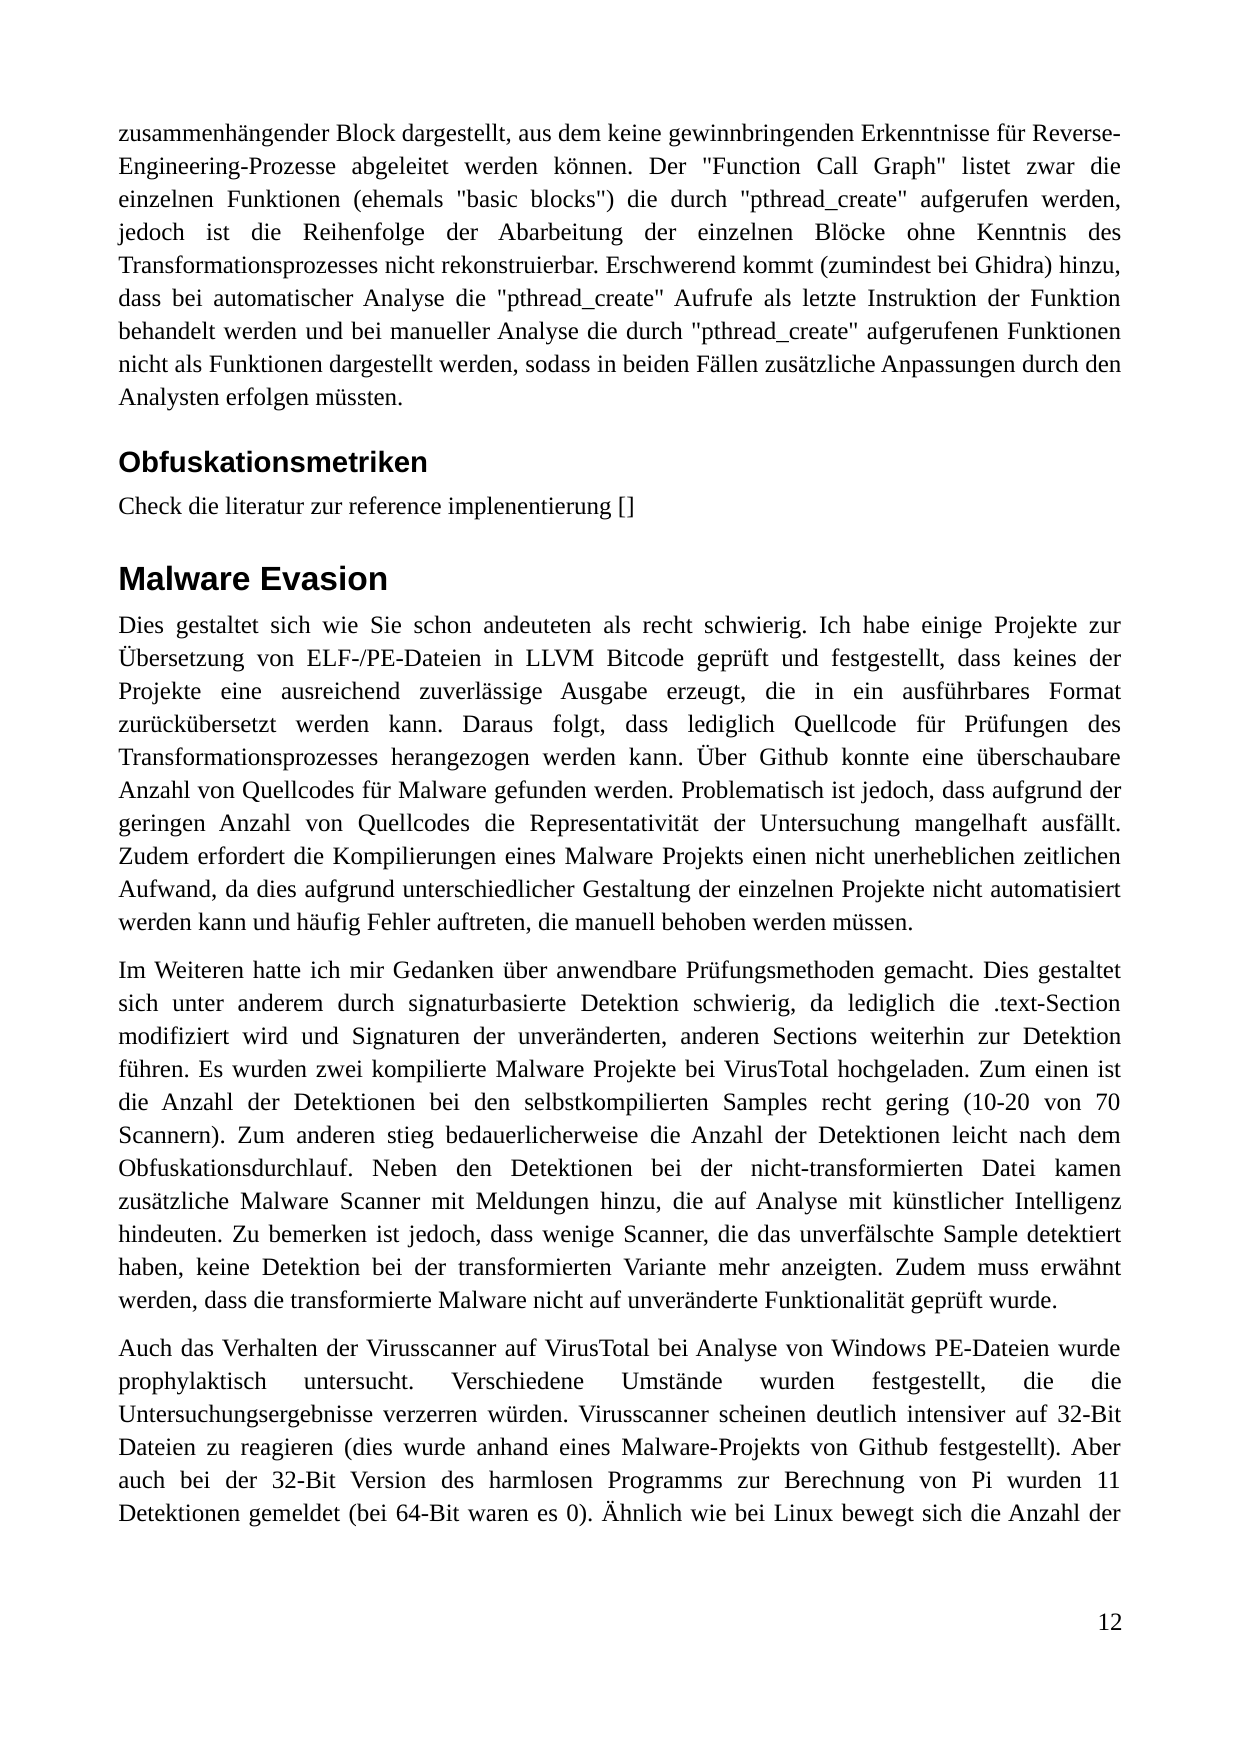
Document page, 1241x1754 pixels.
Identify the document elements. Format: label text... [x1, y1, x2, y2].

subtitle Obfuskationsmetriken [118, 444, 1122, 478]
text Im Weiteren hatte ich mir Gedanken über anwendbare Prüfungsmethoden gemacht. Dies gestaltet sich unter anderem durch signaturbasierte Detektion schwierig, da lediglich die .text-Section modifiziert wird und Signaturen der unveränderten, anderen Sections weiterhin zur Detektion führen. Es wurden zwei kompilierte Malware Projekte bei VirusTotal hochgeladen. Zum einen ist die Anzahl der Detektionen bei den selbstkompilierten Samples recht gering (10-20 von 70 Scannern). Zum anderen stieg bedauerlicherweise die Anzahl der Detektionen leicht nach dem Obfuskationsdurchlauf. Neben den Detektionen bei der nicht-transformierten Datei kamen zusätzliche Malware Scanner mit Meldungen hinzu, die auf Analyse mit künstlicher Intelligenz hindeuten. Zu bemerken ist jedoch, dass wenige Scanner, die das unverfälschte Sample detektiert haben, keine Detektion bei der transformierten Variante mehr anzeigten. Zudem muss erwähnt werden, dass die transformierte Malware nicht auf unveränderte Funktionalität geprüft wurde. [118, 955, 1122, 1314]
text Check die literatur zur reference implenentierung [] [118, 491, 1122, 519]
text Auch das Verhalten der Virusscanner auf VirusTotal bei Analyse von Windows PE-Dateien wurde prophylaktisch untersucht. Verschiedene Umstände wurden festgestellt, die die Untersuchungsergebnisse verzerren würden. Virusscanner scheinen deutlich intensiver auf 32-Bit Dateien zu reagieren (dies wurde anhand eines Malware-Projekts von Github festgestellt). Aber auch bei der 32-Bit Version des harmlosen Programms zur Berechnung von Pi wurden 11 Detektionen gemeldet (bei 64-Bit waren es 0). Ähnlich wie bei Linux bewegt sich die Anzahl der [118, 1333, 1122, 1527]
subtitle Malware Evasion [118, 559, 1122, 598]
text zusammenhängender Block dargestellt, aus dem keine gewinnbringenden Erkenntnisse für Reverse-Engineering-Prozesse abgeleitet werden können. Der "Function Call Graph" listet zwar die einzelnen Funktionen (ehemals "basic blocks") die durch "pthread_create" aufgerufen werden, jedoch ist die Reihenfolge der Abarbeitung der einzelnen Blöcke ohne Kenntnis des Transformationsprozesses nicht rekonstruierbar. Erschwerend kommt (zumindest bei Ghidra) hinzu, dass bei automatischer Analyse die "pthread_create" Aufrufe als letzte Instruktion der Funktion behandelt werden und bei manueller Analyse die durch "pthread_create" aufgerufenen Funktionen nicht als Funktionen dargestellt werden, sodass in beiden Fällen zusätzliche Anpassungen durch den Analysten erfolgen müssten. [118, 118, 1122, 411]
text Dies gestaltet sich wie Sie schon andeuteten als recht schwierig. Ich habe einige Projekte zur Übersetzung von ELF-/PE-Dateien in LLVM Bitcode geprüft und festgestellt, dass keines der Projekte eine ausreichend zuverlässige Ausgabe erzeugt, die in ein ausführbares Format zurückübersetzt werden kann. Daraus folgt, dass lediglich Quellcode für Prüfungen des Transformationsprozesses herangezogen werden kann. Über Github konnte eine überschaubare Anzahl von Quellcodes für Malware gefunden werden. Problematisch ist jedoch, dass aufgrund der geringen Anzahl von Quellcodes die Representativität der Untersuchung mangelhaft ausfällt. Zudem erfordert die Kompilierungen eines Malware Projekts einen nicht unerheblichen zeitlichen Aufwand, da dies aufgrund unterschiedlicher Gestaltung der einzelnen Projekte nicht automatisiert werden kann und häufig Fehler auftreten, die manuell behoben werden müssen. [118, 610, 1122, 936]
